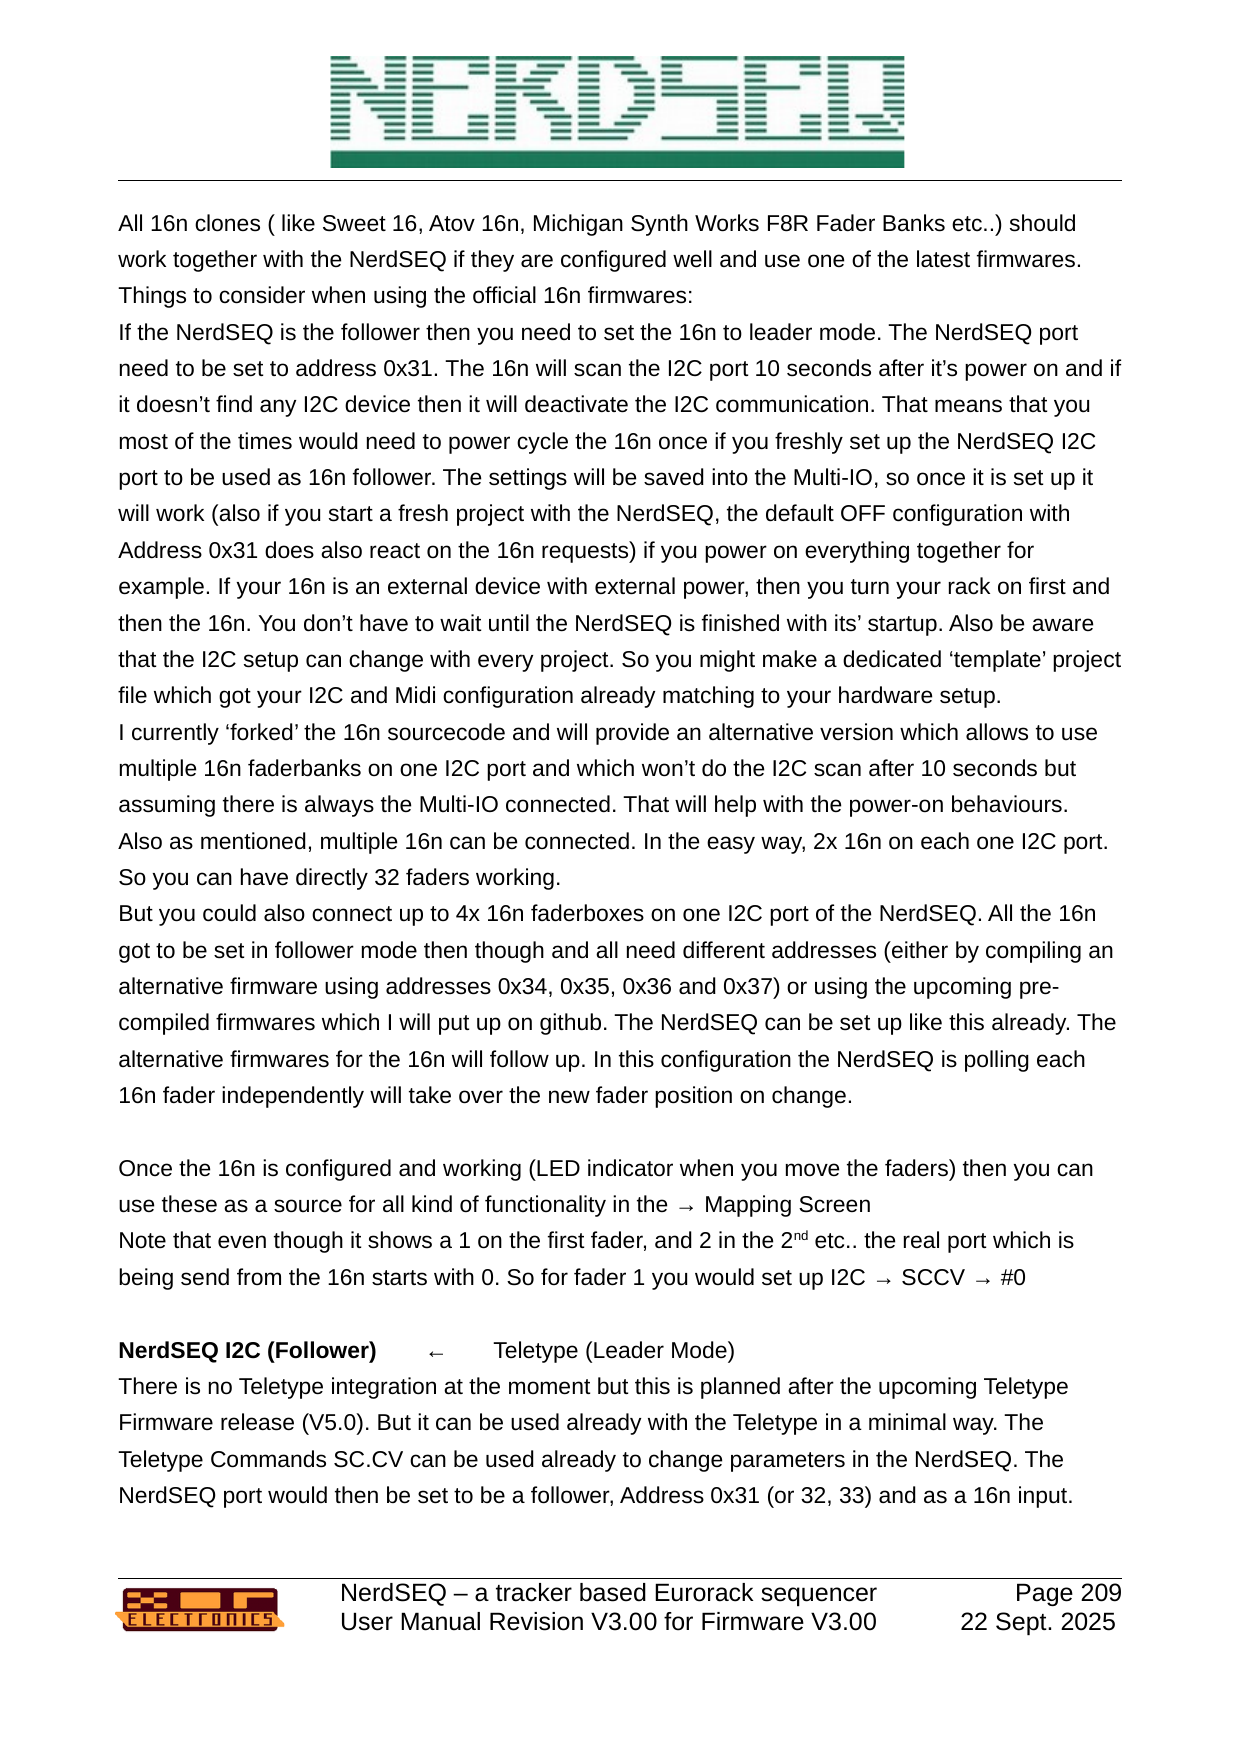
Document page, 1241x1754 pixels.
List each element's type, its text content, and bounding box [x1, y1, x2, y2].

text Note that even though it shows a 1 on the first fader, and 2 in the 2nd etc.. the real port which is being send from the 16n starts with 0. So for fader 1 you would set up I2C → SCCV → #0 [118, 1227, 1122, 1290]
text I currently ‘forked’ the 16n sourcecode and will provide an alternative version which allows to use multiple 16n faderbanks on one I2C port and which won’t do the I2C scan after 10 seconds but assuming there is always the Multi-IO connected. That will help with the power-on behaviours. Also as mentioned, multiple 16n can be connected. In the easy way, 2x 16n on each one I2C port. So you can have directly 32 faders working. [118, 718, 1122, 890]
text There is no Teletype integration at the moment but this is planned after the upcoming Teletype Firmware release (V5.0). But it can be used already with the Teletype in a minimal way. The Teletype Commands SC.CV can be used already to change parameters in the NerdSEQ. The NerdSEQ port would then be set to be a follower, Address 0x31 (or 32, 33) and as a 16n input. [118, 1373, 1122, 1508]
picture [330, 56, 905, 168]
text NerdSEQ I2C (Follower) ← Teletype (Leader Mode) [118, 1337, 1122, 1363]
text But you could also connect up to 4x 16n faderboxes on one I2C port of the NerdSEQ. All the 16n got to be set in follower mode then though and all need different addresses (either by compiling an alternative firmware using addresses 0x34, 0x35, 0x36 and 0x37) or using the upcoming pre-compiled firmwares which I will put up on github. The NerdSEQ can be set up like this already. The alternative firmwares for the 16n will follow up. In this configuration the NerdSEQ is polling each 16n fader independently will take over the new fader position on change. [118, 900, 1122, 1108]
picture [115, 1584, 285, 1634]
text All 16n clones ( like Sweet 16, Atov 16n, Michigan Synth Works F8R Fader Banks etc..) should work together with the NerdSEQ if they are configured well and use one of the latest firmwares. Things to consider when using the official 16n firmwares: If the NerdSEQ is the follower then you need to set the 16n to leader mode. The NerdSEQ port need to be set to address 0x31. The 16n will scan the I2C port 10 seconds after it’s power on and if it doesn’t find any I2C device then it will deactivate the I2C communication. That means that you most of the times would need to power cycle the 16n once if you freshly set up the NerdSEQ I2C port to be used as 16n follower. The settings will be saved into the Multi-IO, so once it is set up it will work (also if you start a fresh project with the NerdSEQ, the default OFF configuration with Address 0x31 does also react on the 16n requests) if you power on everything together for example. If your 16n is an external device with external power, then you turn your rack on first and then the 16n. You don’t have to wait until the NerdSEQ is finished with its’ startup. Also be aware that the I2C setup can change with every project. So you might make a dedicated ‘template’ project file which got your I2C and Midi configuration already matching to your hardware setup. [118, 209, 1122, 708]
text Once the 16n is configured and working (LED indicator when you move the faders) then you can use these as a source for all kind of functionality in the → Mapping Screen [118, 1155, 1122, 1217]
